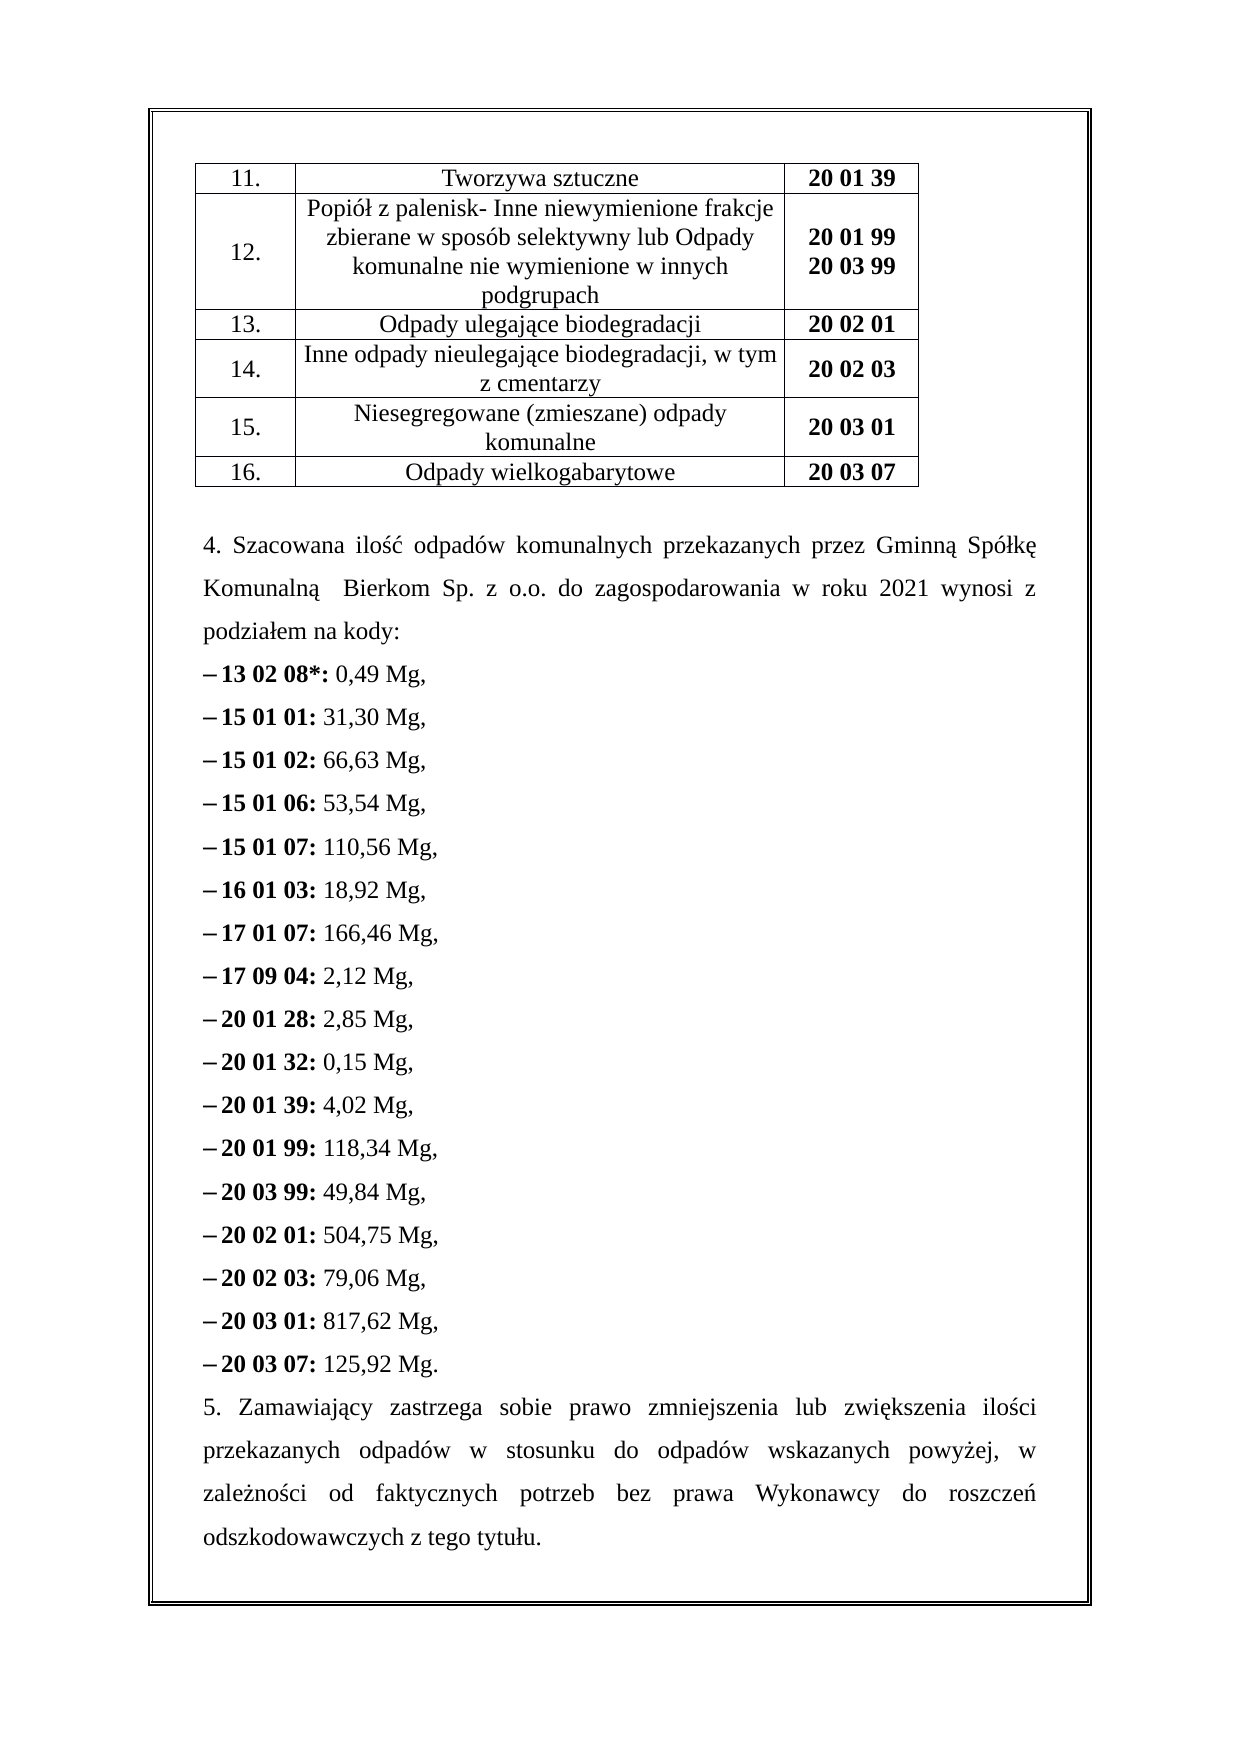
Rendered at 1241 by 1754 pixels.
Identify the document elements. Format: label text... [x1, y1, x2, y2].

list 20 01 28: 2,85 Mg, [203, 1004, 987, 1033]
table_cell 16. [196, 457, 295, 486]
list 20 03 01: 817,62 Mg, [203, 1306, 987, 1335]
table_cell 20 03 07 [785, 457, 918, 486]
list 15 01 07: 110,56 Mg, [203, 832, 987, 860]
list 13 02 08*: 0,49 Mg, [203, 659, 987, 688]
table_cell 20 02 03 [785, 340, 918, 397]
text 5. Zamawiający zastrzega sobie prawo zmniejszenia lub zwiększenia ilości przekazanych odpadów w stosunku do odpadów wskazanych powyżej, w zależności od faktycznych potrzeb bez prawa Wykonawcy do roszczeń odszkodowawczych z tego tytułu. [203, 1392, 1037, 1550]
list 20 01 99: 118,34 Mg, [203, 1133, 987, 1162]
list 17 01 07: 166,46 Mg, [203, 918, 987, 947]
table_cell Niesegregowane (zmieszane) odpady komunalne [296, 398, 784, 456]
table_cell Popiół z palenisk- Inne niewymienione frakcje zbierane w sposób selektywny lub Odpady komunalne nie wymienione w innych podgrupach [296, 194, 784, 308]
table_cell 13. [196, 310, 295, 338]
text 4. Szacowana ilość odpadów komunalnych przekazanych przez Gminną Spółkę Komunalną Bierkom Sp. z o.o. do zagospodarowania w roku 2021 wynosi z podziałem na kody: [203, 530, 1037, 645]
table_cell Odpady wielkogabarytowe [296, 457, 784, 486]
list 20 03 99: 49,84 Mg, [203, 1177, 987, 1205]
list 20 01 39: 4,02 Mg, [203, 1090, 987, 1119]
table_cell 14. [196, 340, 295, 397]
list 15 01 06: 53,54 Mg, [203, 788, 987, 817]
list 17 09 04: 2,12 Mg, [203, 961, 987, 990]
list 20 02 01: 504,75 Mg, [203, 1220, 987, 1248]
table_cell 20 02 01 [785, 310, 918, 338]
table_cell 11. [196, 164, 295, 192]
list 20 02 03: 79,06 Mg, [203, 1263, 987, 1292]
table_cell 20 01 39 [785, 164, 918, 192]
table_cell 12. [196, 194, 295, 308]
table_cell 15. [196, 398, 295, 456]
table_cell Tworzywa sztuczne [296, 164, 784, 192]
list 20 01 32: 0,15 Mg, [203, 1047, 987, 1076]
list 16 01 03: 18,92 Mg, [203, 875, 987, 903]
list 15 01 02: 66,63 Mg, [203, 745, 987, 774]
table_cell 20 01 99 20 03 99 [785, 194, 918, 308]
table_cell Inne odpady nieulegające biodegradacji, w tym z cmentarzy [296, 340, 784, 397]
list 20 03 07: 125,92 Mg. [203, 1349, 987, 1378]
list 15 01 01: 31,30 Mg, [203, 702, 987, 731]
table_cell Odpady ulegające biodegradacji [296, 310, 784, 338]
table_cell 20 03 01 [785, 398, 918, 456]
